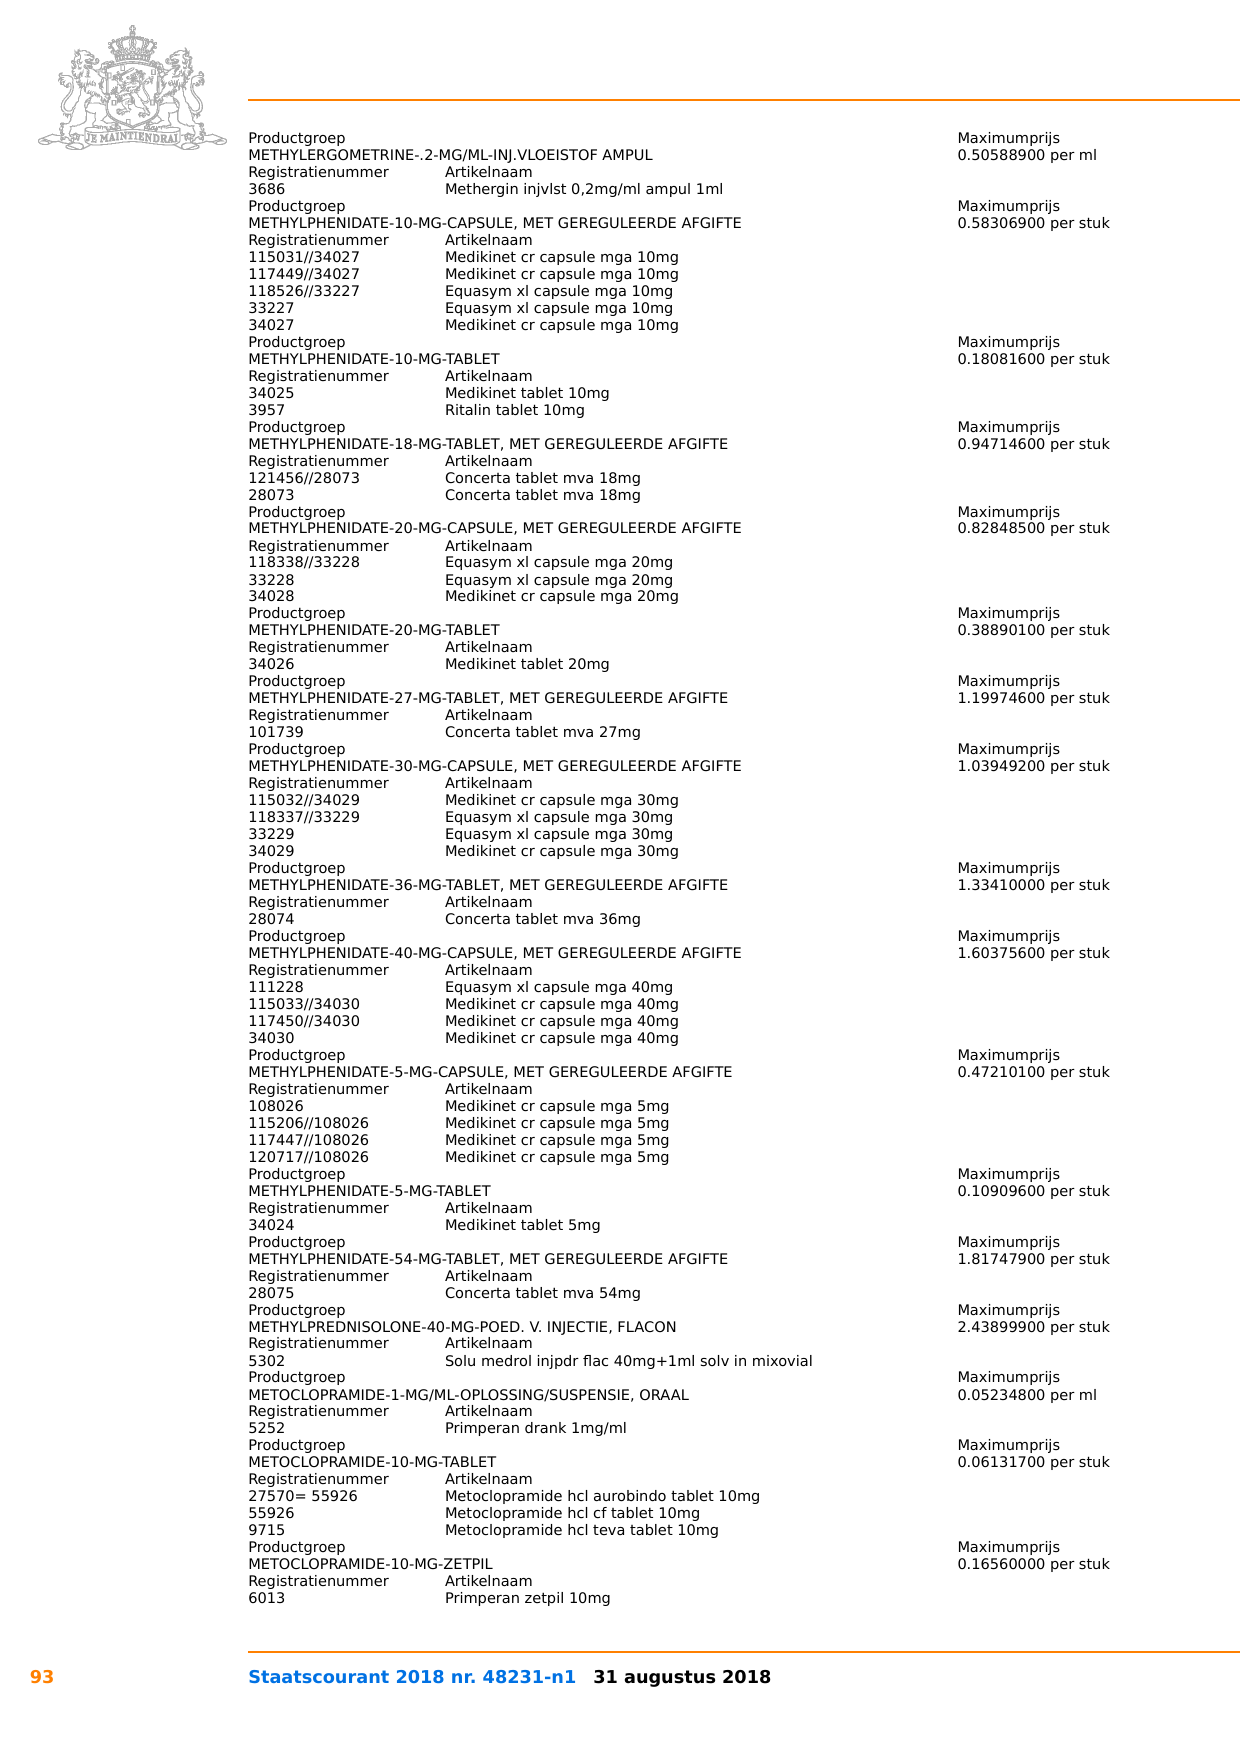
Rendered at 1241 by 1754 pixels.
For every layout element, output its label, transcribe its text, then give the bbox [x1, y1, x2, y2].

table_cell [951, 1403, 1163, 1420]
table_cell [951, 470, 1163, 486]
table_cell [439, 198, 951, 215]
table_cell 34030 [248, 1030, 439, 1047]
table_cell [439, 1166, 951, 1183]
table_cell Productgroep [248, 1437, 439, 1454]
table_cell Medikinet cr capsule mga 5mg [439, 1098, 951, 1115]
table_cell Primperan drank 1mg/ml [439, 1420, 951, 1437]
table_cell Artikelnaam [439, 232, 951, 249]
table_cell METOCLOPRAMIDE-10-MG-ZETPIL [248, 1556, 951, 1573]
table_cell Maximumprijs [951, 1166, 1163, 1183]
table_cell Artikelnaam [439, 1573, 951, 1590]
table_cell [439, 1301, 951, 1318]
table_cell 121456//28073 [248, 470, 439, 486]
table_cell METHYLPHENIDATE-10-MG-CAPSULE, MET GEREGULEERDE AFGIFTE [248, 215, 951, 232]
table_cell Registratienummer [248, 1200, 439, 1217]
table_cell Metoclopramide hcl cf tablet 10mg [439, 1505, 951, 1522]
table_cell Maximumprijs [951, 1437, 1163, 1454]
table_cell [951, 402, 1163, 418]
table_cell [439, 1539, 951, 1556]
table_cell 34025 [248, 385, 439, 402]
table_cell Maximumprijs [951, 504, 1163, 520]
table_cell Concerta tablet mva 18mg [439, 486, 951, 503]
table_cell 120717//108026 [248, 1149, 439, 1166]
table_cell 1.60375600 per stuk [951, 945, 1163, 962]
table_cell [951, 1132, 1163, 1149]
table_cell Maximumprijs [951, 1369, 1163, 1386]
table_cell 0.38890100 per stuk [951, 622, 1163, 639]
table_cell Maximumprijs [951, 928, 1163, 945]
table_cell Productgroep [248, 1539, 439, 1556]
table_cell Equasym xl capsule mga 20mg [439, 554, 951, 571]
table_cell Registratienummer [248, 1268, 439, 1284]
table_cell [951, 317, 1163, 334]
table_cell METHYLPHENIDATE-54-MG-TABLET, MET GEREGULEERDE AFGIFTE [248, 1251, 951, 1267]
table_cell [951, 1420, 1163, 1437]
table_cell Artikelnaam [439, 164, 951, 181]
table_cell Artikelnaam [439, 1081, 951, 1098]
table_cell 33228 [248, 571, 439, 588]
table_cell [951, 1081, 1163, 1098]
table_cell Registratienummer [248, 453, 439, 469]
table_cell 34029 [248, 843, 439, 860]
table_cell Medikinet tablet 10mg [439, 385, 951, 402]
table_cell 28073 [248, 486, 439, 503]
table_cell Metoclopramide hcl teva tablet 10mg [439, 1522, 951, 1539]
table_cell Methergin injvlst 0,2mg/ml ampul 1ml [439, 181, 951, 198]
table_cell 0.82848500 per stuk [951, 520, 1163, 537]
table_cell Concerta tablet mva 54mg [439, 1285, 951, 1301]
table_cell [951, 1149, 1163, 1166]
table_cell 108026 [248, 1098, 439, 1115]
table_cell [951, 538, 1163, 554]
table_cell 3957 [248, 402, 439, 418]
table_cell Registratienummer [248, 894, 439, 911]
table_cell Registratienummer [248, 368, 439, 384]
table_cell [951, 1115, 1163, 1132]
table_cell Ritalin tablet 10mg [439, 402, 951, 418]
table_cell [439, 673, 951, 690]
table_cell Registratienummer [248, 1573, 439, 1590]
table_cell Productgroep [248, 860, 439, 877]
table_cell [439, 1234, 951, 1251]
table_cell Productgroep [248, 928, 439, 945]
table_cell 0.47210100 per stuk [951, 1064, 1163, 1081]
table_cell Artikelnaam [439, 639, 951, 656]
table_cell [951, 707, 1163, 724]
table_cell Medikinet tablet 20mg [439, 656, 951, 673]
table_cell 0.50588900 per ml [951, 147, 1163, 164]
table_cell METHYLPHENIDATE-20-MG-CAPSULE, MET GEREGULEERDE AFGIFTE [248, 520, 951, 537]
table_cell [951, 639, 1163, 656]
table_cell 1.33410000 per stuk [951, 877, 1163, 894]
table_cell Maximumprijs [951, 1301, 1163, 1318]
table_cell 101739 [248, 724, 439, 741]
table_cell Maximumprijs [951, 419, 1163, 436]
table_cell [951, 486, 1163, 503]
table_cell [951, 724, 1163, 741]
table_cell Productgroep [248, 1234, 439, 1251]
table_cell Productgroep [248, 334, 439, 351]
table_cell [951, 792, 1163, 809]
table_cell 0.06131700 per stuk [951, 1454, 1163, 1471]
table_cell 5252 [248, 1420, 439, 1437]
table_cell [951, 1590, 1163, 1607]
table_cell Artikelnaam [439, 962, 951, 979]
table_cell Solu medrol injpdr flac 40mg+1ml solv in mixovial [439, 1353, 951, 1369]
table_cell [439, 1369, 951, 1386]
table_cell 27570= 55926 [248, 1488, 439, 1505]
table_cell METHYLPHENIDATE-27-MG-TABLET, MET GEREGULEERDE AFGIFTE [248, 690, 951, 707]
table_cell [439, 741, 951, 758]
table_cell Productgroep [248, 130, 439, 147]
table_cell Medikinet cr capsule mga 10mg [439, 266, 951, 283]
table_cell 9715 [248, 1522, 439, 1539]
table_cell [951, 1335, 1163, 1352]
table_cell [951, 894, 1163, 911]
table_cell 34028 [248, 588, 439, 605]
table_cell METHYLPHENIDATE-5-MG-TABLET [248, 1183, 951, 1199]
table_cell Equasym xl capsule mga 20mg [439, 571, 951, 588]
table_cell Concerta tablet mva 18mg [439, 470, 951, 486]
table_cell [951, 1522, 1163, 1539]
table_cell Registratienummer [248, 1471, 439, 1488]
table_cell 111228 [248, 979, 439, 996]
table_cell Maximumprijs [951, 130, 1163, 147]
table_cell Artikelnaam [439, 775, 951, 792]
table_cell [951, 588, 1163, 605]
table_cell [951, 1200, 1163, 1217]
table_cell 1.19974600 per stuk [951, 690, 1163, 707]
table_cell Productgroep [248, 419, 439, 436]
table_cell 33227 [248, 300, 439, 317]
table_cell Primperan zetpil 10mg [439, 1590, 951, 1607]
table_cell Registratienummer [248, 1081, 439, 1098]
table_cell 118337//33229 [248, 809, 439, 826]
table_cell Medikinet cr capsule mga 10mg [439, 249, 951, 266]
table_cell [951, 232, 1163, 249]
table_cell METHYLPHENIDATE-5-MG-CAPSULE, MET GEREGULEERDE AFGIFTE [248, 1064, 951, 1081]
table_cell Artikelnaam [439, 1200, 951, 1217]
table_cell [439, 334, 951, 351]
table_cell [439, 1437, 951, 1454]
table_cell [439, 419, 951, 436]
table_cell [951, 1217, 1163, 1233]
table_cell METHYLPHENIDATE-10-MG-TABLET [248, 351, 951, 368]
table_cell [951, 554, 1163, 571]
table_cell 34026 [248, 656, 439, 673]
table_cell [951, 571, 1163, 588]
table_cell 0.58306900 per stuk [951, 215, 1163, 232]
table_cell 2.43899900 per stuk [951, 1319, 1163, 1335]
table_cell Registratienummer [248, 639, 439, 656]
table_cell [951, 775, 1163, 792]
table_cell METHYLPHENIDATE-36-MG-TABLET, MET GEREGULEERDE AFGIFTE [248, 877, 951, 894]
table_cell Medikinet tablet 5mg [439, 1217, 951, 1233]
table_cell [951, 266, 1163, 283]
table_cell [951, 809, 1163, 826]
table_cell [951, 1285, 1163, 1301]
table_cell [951, 1573, 1163, 1590]
table_cell 6013 [248, 1590, 439, 1607]
table_cell Concerta tablet mva 27mg [439, 724, 951, 741]
table_cell 5302 [248, 1353, 439, 1369]
table_cell 115031//34027 [248, 249, 439, 266]
table_cell METHYLERGOMETRINE-.2-MG/ML-INJ.VLOEISTOF AMPUL [248, 147, 951, 164]
table_cell Artikelnaam [439, 538, 951, 554]
table_cell Concerta tablet mva 36mg [439, 911, 951, 928]
table_cell Medikinet cr capsule mga 5mg [439, 1149, 951, 1166]
table_cell Productgroep [248, 673, 439, 690]
table_cell 1.81747900 per stuk [951, 1251, 1163, 1267]
table_cell Registratienummer [248, 164, 439, 181]
table_cell Maximumprijs [951, 605, 1163, 622]
table_cell Productgroep [248, 504, 439, 520]
table_cell Registratienummer [248, 1335, 439, 1352]
table_cell Registratienummer [248, 707, 439, 724]
table_cell Productgroep [248, 1166, 439, 1183]
table_cell [951, 249, 1163, 266]
table_cell Equasym xl capsule mga 10mg [439, 300, 951, 317]
table_cell 0.05234800 per ml [951, 1386, 1163, 1403]
table_cell METHYLPHENIDATE-30-MG-CAPSULE, MET GEREGULEERDE AFGIFTE [248, 758, 951, 775]
table_cell Medikinet cr capsule mga 5mg [439, 1132, 951, 1149]
table_cell [951, 979, 1163, 996]
table_cell 55926 [248, 1505, 439, 1522]
table_cell [439, 860, 951, 877]
table_cell 0.18081600 per stuk [951, 351, 1163, 368]
table_cell Productgroep [248, 1047, 439, 1064]
table_cell Artikelnaam [439, 368, 951, 384]
table_cell Artikelnaam [439, 707, 951, 724]
table_cell 33229 [248, 826, 439, 843]
table_cell [951, 1098, 1163, 1115]
table_cell 115032//34029 [248, 792, 439, 809]
table_cell 117450//34030 [248, 1013, 439, 1030]
table_cell Maximumprijs [951, 198, 1163, 215]
table_cell 34027 [248, 317, 439, 334]
table_cell Medikinet cr capsule mga 30mg [439, 792, 951, 809]
table_cell Registratienummer [248, 775, 439, 792]
table_cell Medikinet cr capsule mga 30mg [439, 843, 951, 860]
table_cell Artikelnaam [439, 894, 951, 911]
table_cell [951, 300, 1163, 317]
table_cell 115206//108026 [248, 1115, 439, 1132]
table_cell [951, 453, 1163, 469]
table_cell Medikinet cr capsule mga 20mg [439, 588, 951, 605]
table_cell [951, 843, 1163, 860]
table_cell [951, 656, 1163, 673]
table_cell [951, 1471, 1163, 1488]
table_cell Registratienummer [248, 538, 439, 554]
table_cell [951, 1030, 1163, 1047]
table_cell 28074 [248, 911, 439, 928]
table_cell 0.94714600 per stuk [951, 436, 1163, 452]
table_cell [951, 1505, 1163, 1522]
table_cell METHYLPHENIDATE-18-MG-TABLET, MET GEREGULEERDE AFGIFTE [248, 436, 951, 452]
table_cell Artikelnaam [439, 1268, 951, 1284]
table_cell Medikinet cr capsule mga 40mg [439, 1030, 951, 1047]
picture [38, 25, 227, 150]
table_cell Artikelnaam [439, 1471, 951, 1488]
table_cell 0.16560000 per stuk [951, 1556, 1163, 1573]
table_cell Productgroep [248, 198, 439, 215]
table_cell [951, 1488, 1163, 1505]
table_cell [951, 283, 1163, 300]
table_cell Metoclopramide hcl aurobindo tablet 10mg [439, 1488, 951, 1505]
table_cell METHYLPHENIDATE-20-MG-TABLET [248, 622, 951, 639]
table_cell Medikinet cr capsule mga 40mg [439, 996, 951, 1013]
table_cell [951, 1013, 1163, 1030]
table_cell Equasym xl capsule mga 40mg [439, 979, 951, 996]
table_cell Maximumprijs [951, 1047, 1163, 1064]
table_cell [439, 605, 951, 622]
table_cell 3686 [248, 181, 439, 198]
table_cell Equasym xl capsule mga 10mg [439, 283, 951, 300]
table_cell [439, 1047, 951, 1064]
table_cell Maximumprijs [951, 741, 1163, 758]
table_cell Artikelnaam [439, 1335, 951, 1352]
table_cell Registratienummer [248, 232, 439, 249]
table_cell Productgroep [248, 1369, 439, 1386]
table_cell Medikinet cr capsule mga 40mg [439, 1013, 951, 1030]
table_cell 118338//33228 [248, 554, 439, 571]
table_cell Artikelnaam [439, 453, 951, 469]
table_cell [951, 911, 1163, 928]
table_cell Productgroep [248, 1301, 439, 1318]
table_cell [951, 181, 1163, 198]
table_cell Medikinet cr capsule mga 5mg [439, 1115, 951, 1132]
table_cell [951, 385, 1163, 402]
table_cell Medikinet cr capsule mga 10mg [439, 317, 951, 334]
table_cell 0.10909600 per stuk [951, 1183, 1163, 1199]
table_cell Productgroep [248, 741, 439, 758]
table_cell METHYLPREDNISOLONE-40-MG-POED. V. INJECTIE, FLACON [248, 1319, 951, 1335]
table_cell Maximumprijs [951, 1539, 1163, 1556]
table_cell 117449//34027 [248, 266, 439, 283]
table_cell Productgroep [248, 605, 439, 622]
table_cell [951, 1268, 1163, 1284]
table_cell Registratienummer [248, 962, 439, 979]
table_cell METHYLPHENIDATE-40-MG-CAPSULE, MET GEREGULEERDE AFGIFTE [248, 945, 951, 962]
table_cell 118526//33227 [248, 283, 439, 300]
table_cell Maximumprijs [951, 673, 1163, 690]
table_cell METOCLOPRAMIDE-10-MG-TABLET [248, 1454, 951, 1471]
table_cell Registratienummer [248, 1403, 439, 1420]
table_cell Artikelnaam [439, 1403, 951, 1420]
table_cell [439, 130, 951, 147]
table_cell [439, 928, 951, 945]
table_cell Equasym xl capsule mga 30mg [439, 809, 951, 826]
table_cell METOCLOPRAMIDE-1-MG/ML-OPLOSSING/SUSPENSIE, ORAAL [248, 1386, 951, 1403]
table_cell [439, 504, 951, 520]
table_cell 34024 [248, 1217, 439, 1233]
table_cell 28075 [248, 1285, 439, 1301]
table_cell [951, 996, 1163, 1013]
table_cell Maximumprijs [951, 860, 1163, 877]
table_cell 115033//34030 [248, 996, 439, 1013]
table_cell 117447//108026 [248, 1132, 439, 1149]
table_cell [951, 368, 1163, 384]
table_cell Maximumprijs [951, 334, 1163, 351]
table_cell Maximumprijs [951, 1234, 1163, 1251]
table_cell [951, 164, 1163, 181]
table_cell [951, 826, 1163, 843]
table_cell [951, 962, 1163, 979]
table_cell Equasym xl capsule mga 30mg [439, 826, 951, 843]
table_cell 1.03949200 per stuk [951, 758, 1163, 775]
table_cell [951, 1353, 1163, 1369]
